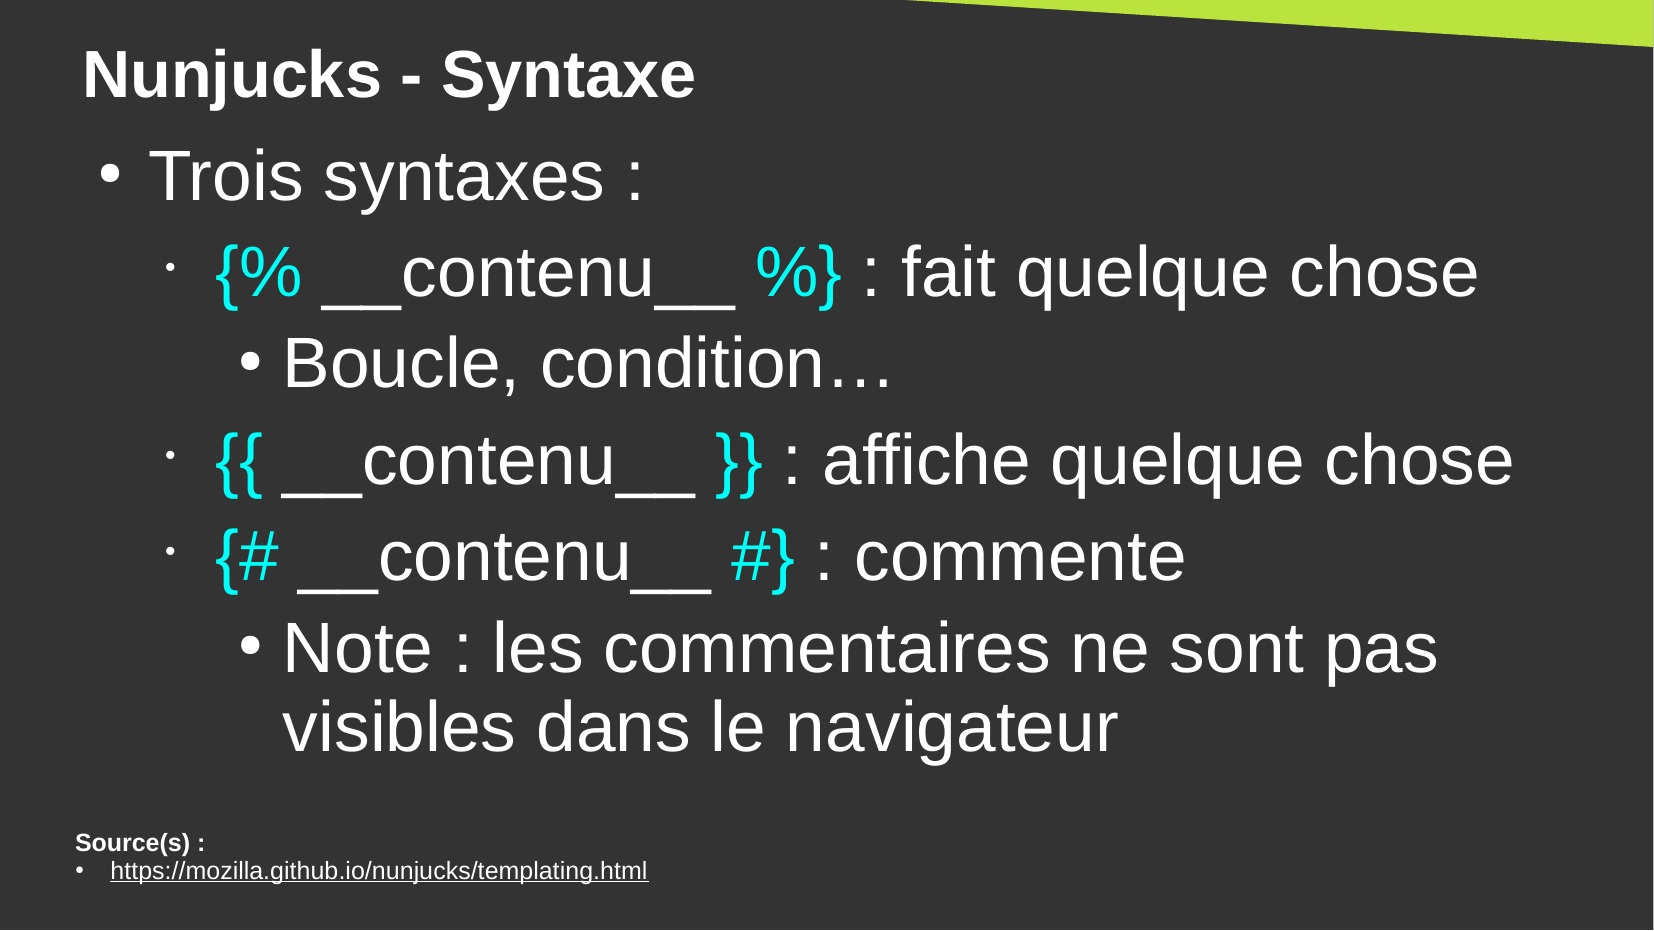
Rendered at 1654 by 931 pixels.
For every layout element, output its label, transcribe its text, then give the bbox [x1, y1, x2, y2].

text_box Source(s) : https://mozilla.github.io/nunjucks/templating.html [60, 821, 1546, 931]
title Nunjucks - Syntaxe [82, 37, 1571, 112]
list Trois syntaxes : {% __contenu__ %} : fait quelque chose Boucle, condition… {{ __contenu__ }} : affiche quelque chose {# __contenu__ #} : commente Note : les commentaires ne sont pas visibles dans le navigateur [80, 135, 1619, 768]
text_box [905, 0, 1654, 48]
